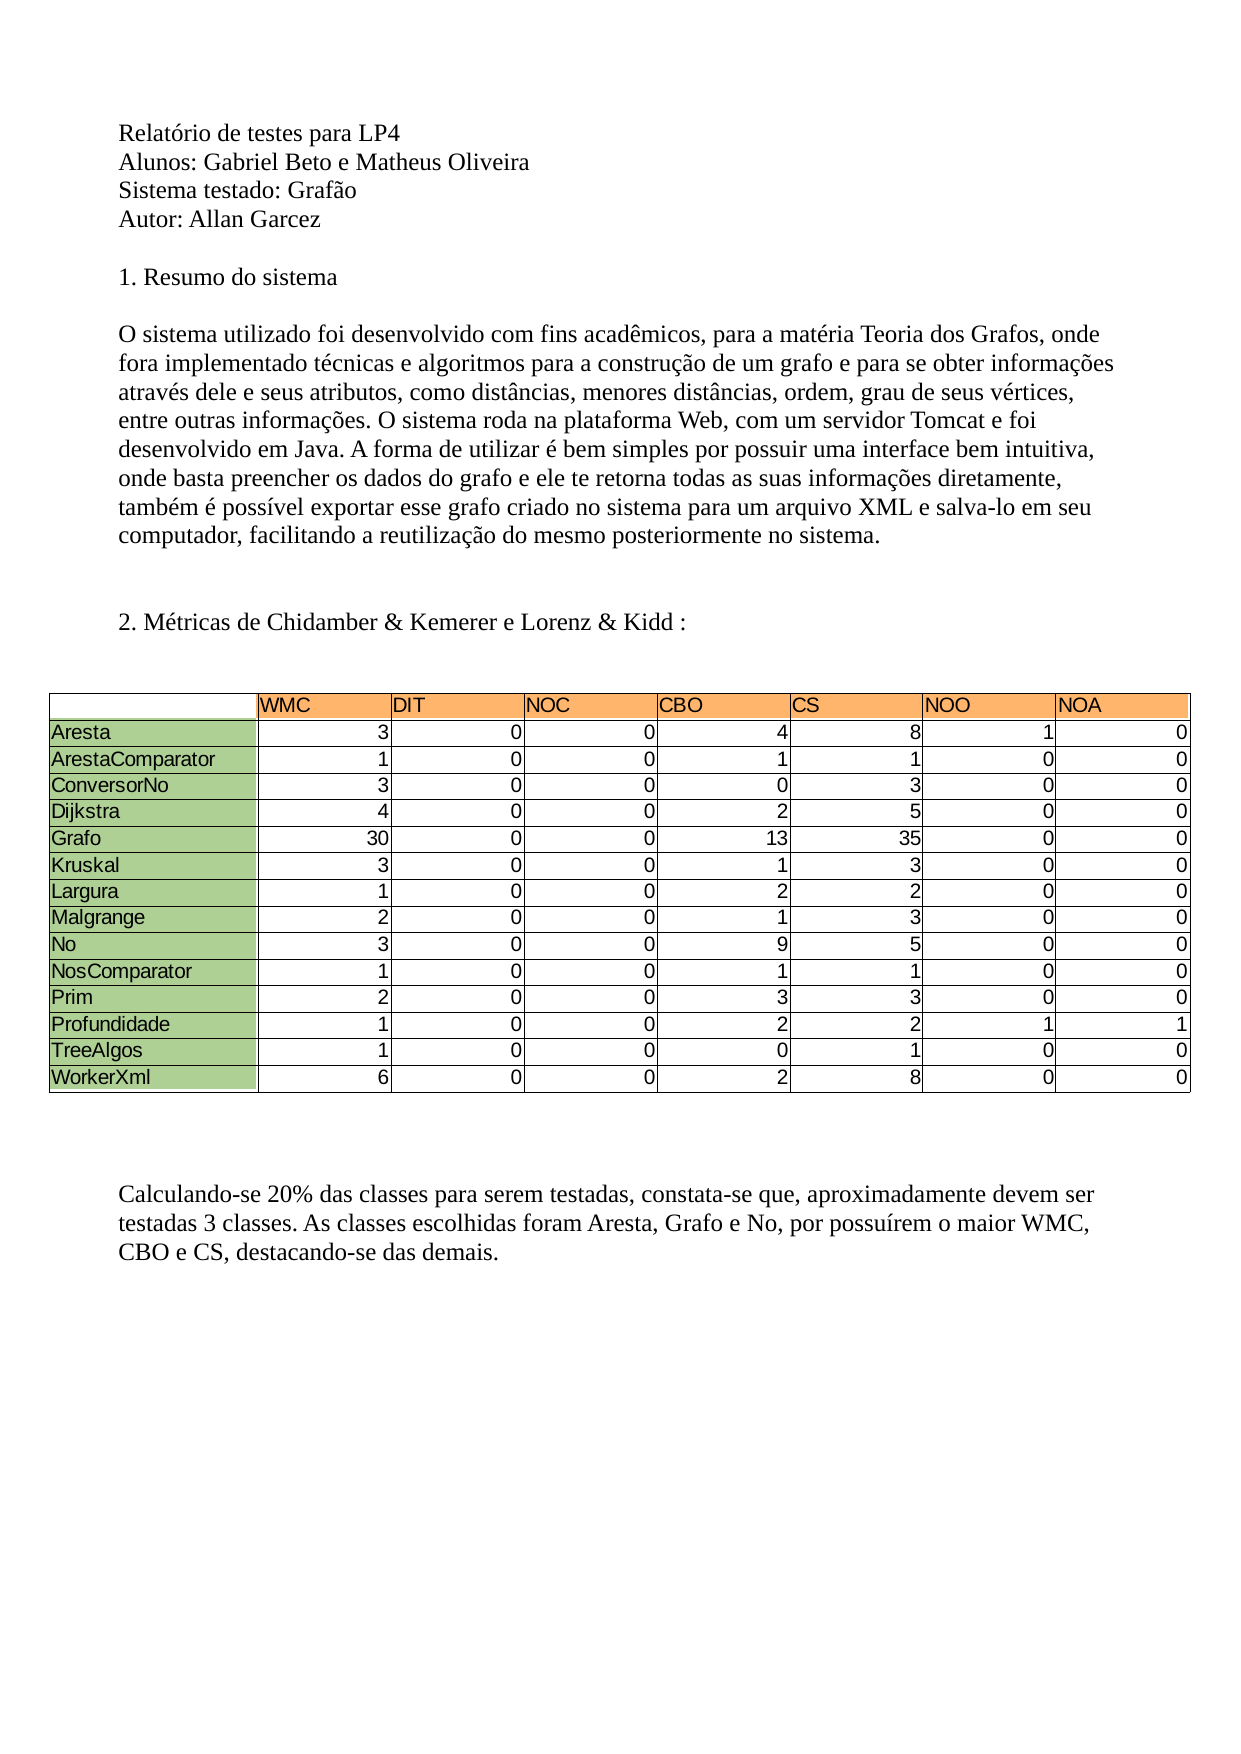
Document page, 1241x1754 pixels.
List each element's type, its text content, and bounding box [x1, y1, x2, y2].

text 1. Resumo do sistema [118, 262, 1122, 291]
text Calculando-se 20% das classes para serem testadas, constata-se que, aproximadamente devem ser testadas 3 classes. As classes escolhidas foram Aresta, Grafo e No, por possuírem o maior WMC, CBO e CS, destacando-se das demais. [118, 1179, 1122, 1266]
text O sistema utilizado foi desenvolvido com fins acadêmicos, para a matéria Teoria dos Grafos, onde fora implementado técnicas e algoritmos para a construção de um grafo e para se obter informações através dele e seus atributos, como distâncias, menores distâncias, ordem, grau de seus vértices, entre outras informações. O sistema roda na plataforma Web, com um servidor Tomcat e foi desenvolvido em Java. A forma de utilizar é bem simples por possuir uma interface bem intuitiva, onde basta preencher os dados do grafo e ele te retorna todas as suas informações diretamente, também é possível exportar esse grafo criado no sistema para um arquivo XML e salva-lo em seu computador, facilitando a reutilização do mesmo posteriormente no sistema. [118, 319, 1122, 549]
text Relatório de testes para LP4 [118, 118, 1122, 147]
text Autor: Allan Garcez [118, 204, 1122, 233]
text 2. Métricas de Chidamber & Kemerer e Lorenz & Kidd : [118, 607, 1122, 636]
text Sistema testado: Grafão [118, 176, 1122, 204]
text Alunos: Gabriel Beto e Matheus Oliveira [118, 147, 1122, 176]
